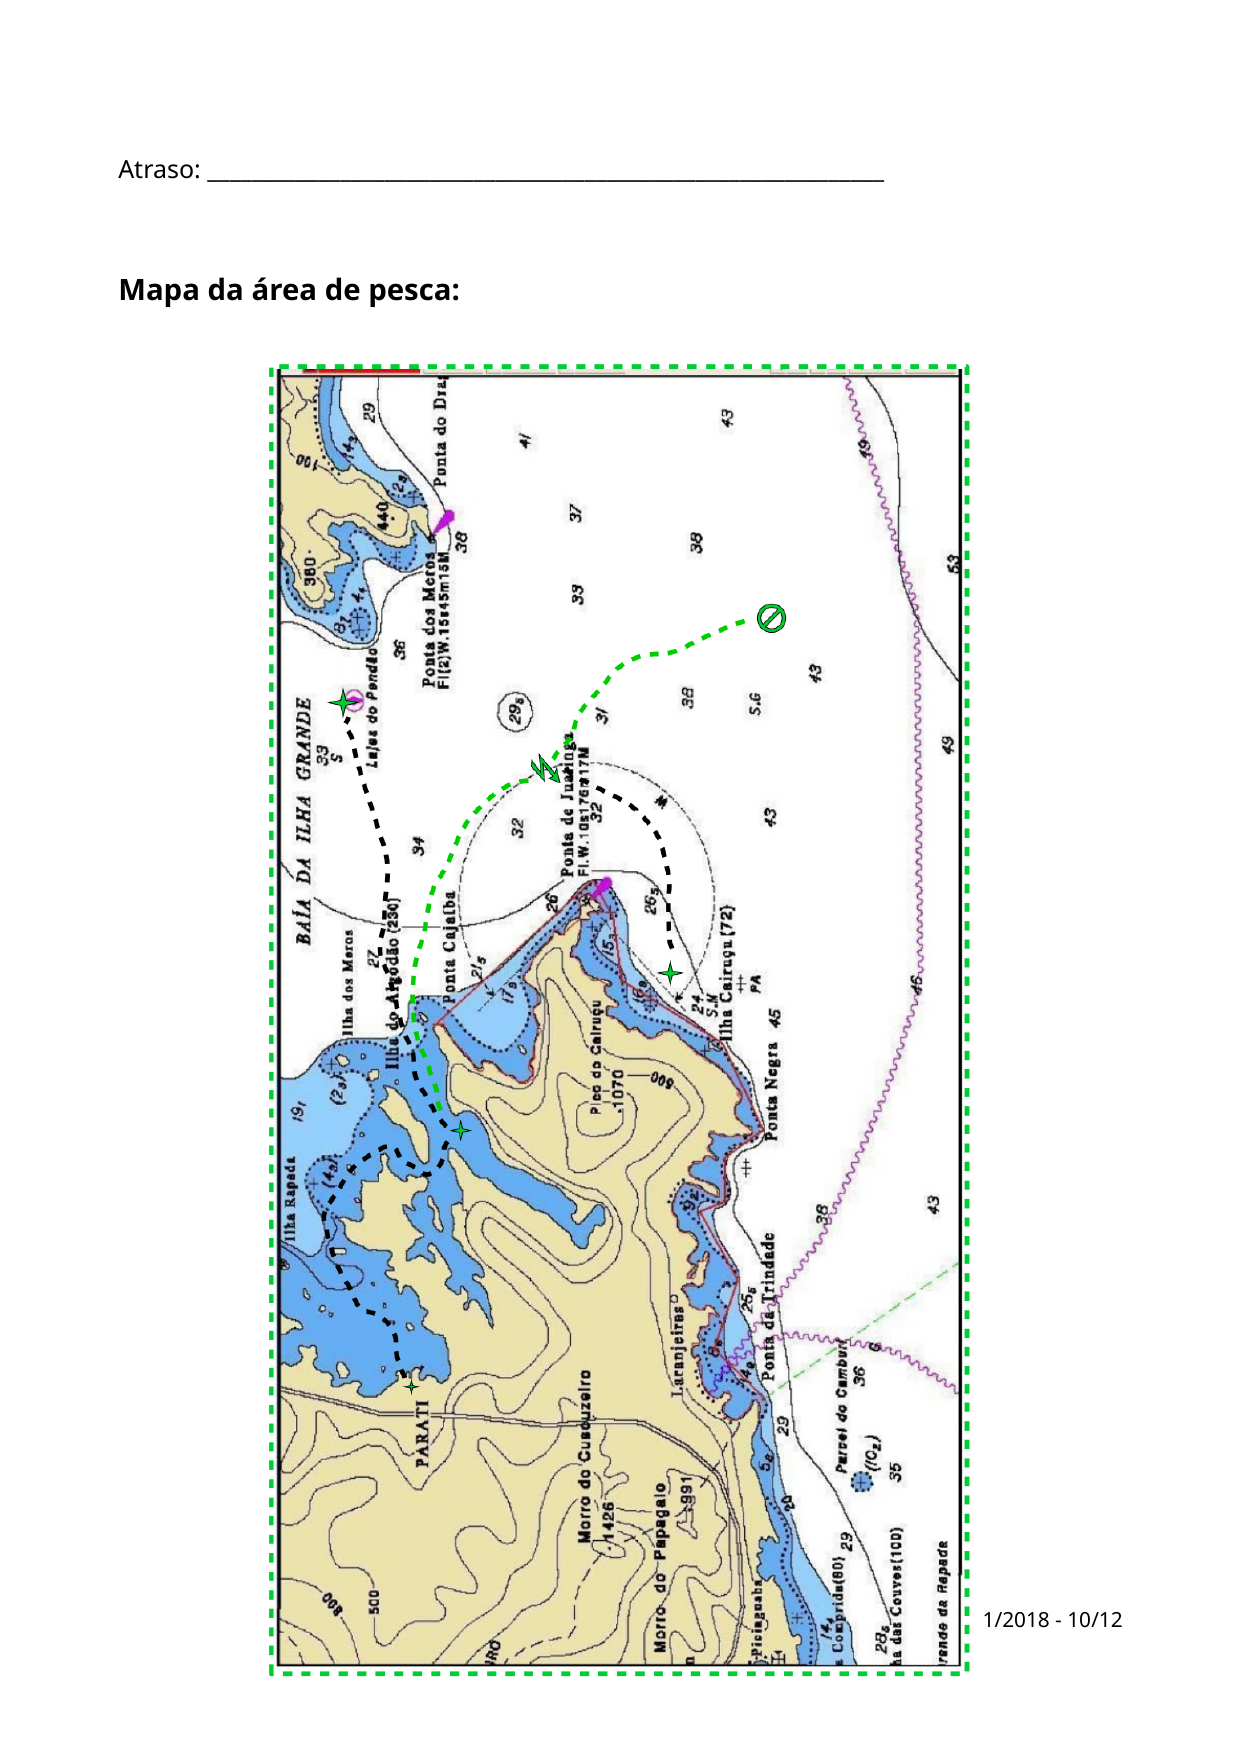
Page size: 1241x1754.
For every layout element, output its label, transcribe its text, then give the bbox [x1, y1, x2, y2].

text Atraso: _____________________________________________________________ [118, 152, 1122, 186]
picture [262, 355, 979, 1685]
subtitle Mapa da área de pesca: [118, 269, 1122, 309]
